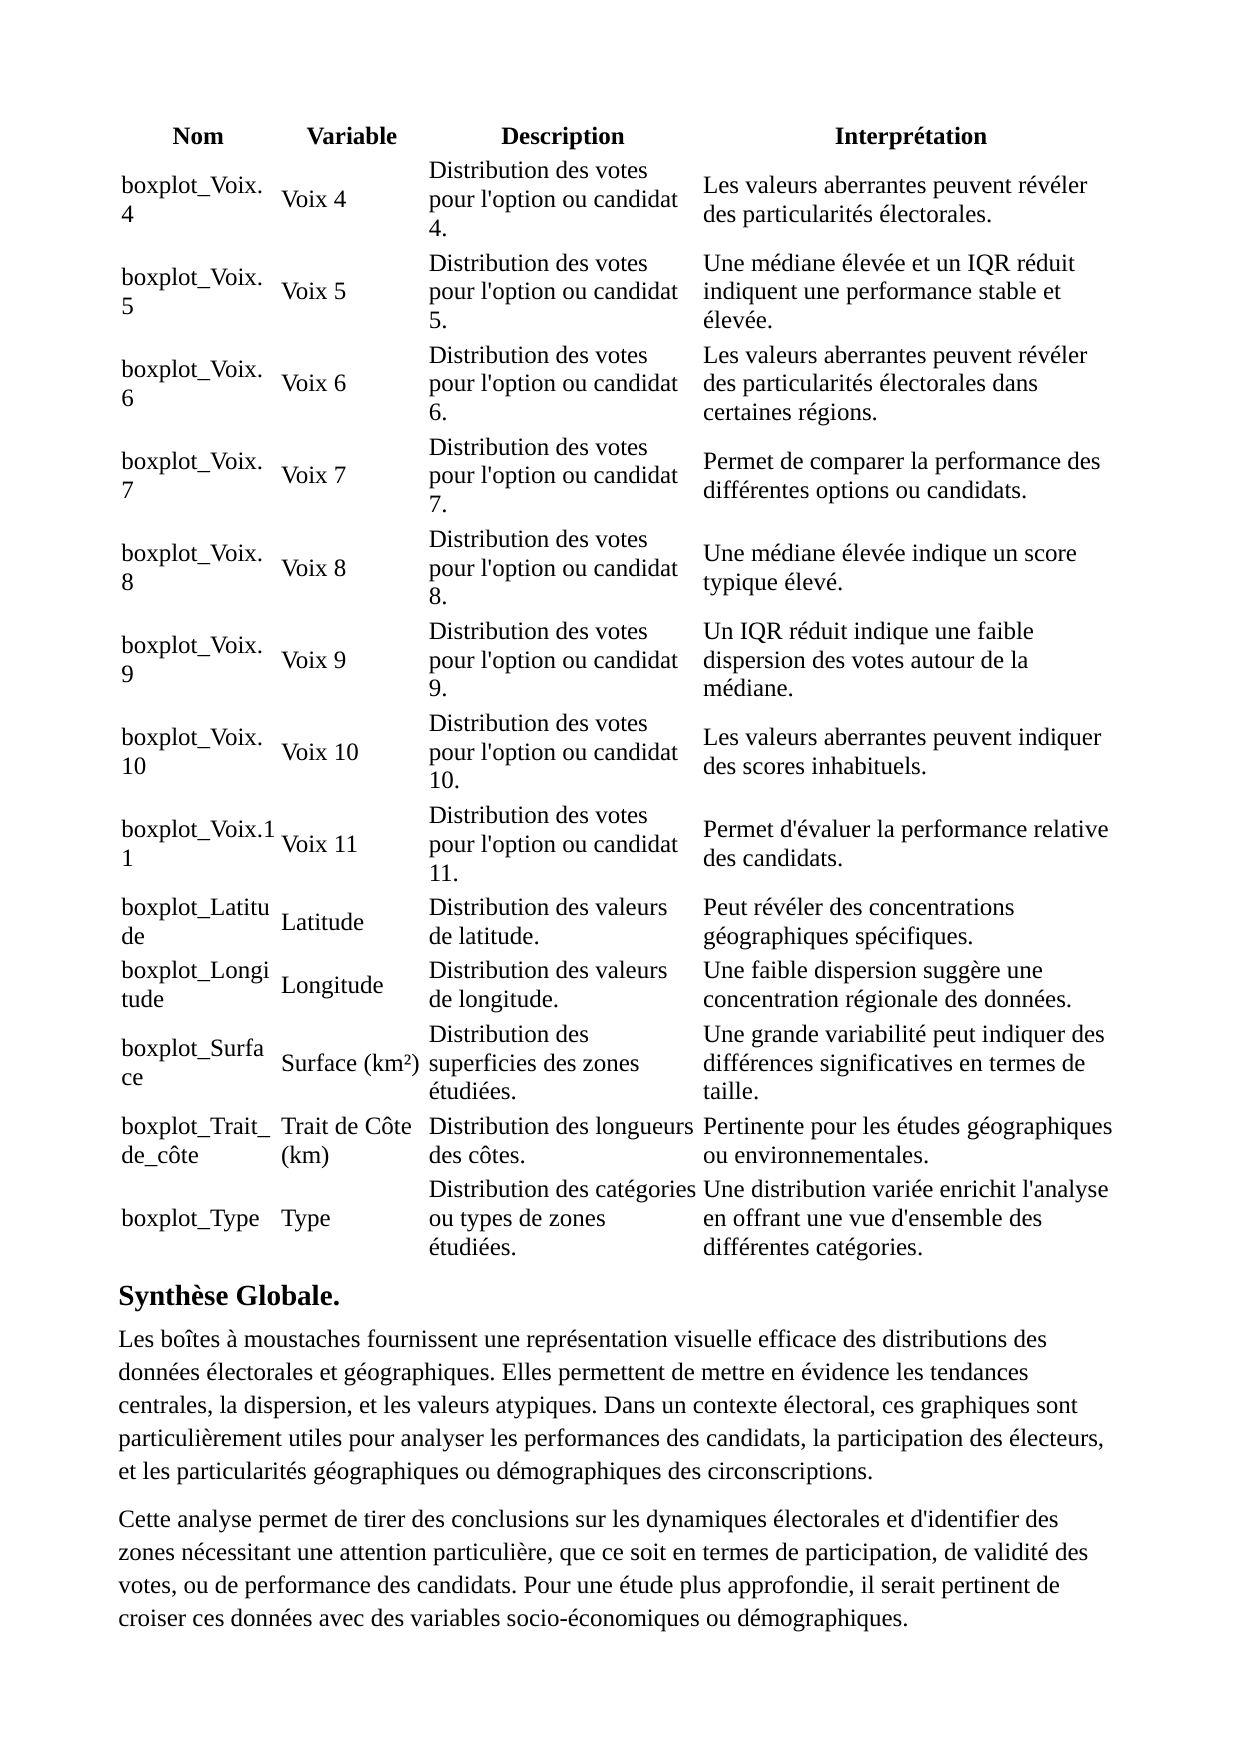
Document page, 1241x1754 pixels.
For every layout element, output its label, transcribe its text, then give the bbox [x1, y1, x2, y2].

table_cell Voix 6 [278, 337, 426, 429]
table_cell Les valeurs aberrantes peuvent révéler des particularités électorales dans certaines régions. [700, 337, 1122, 429]
table_cell Voix 11 [278, 797, 426, 889]
table_cell Latitude [278, 889, 426, 953]
table_cell Distribution des votes pour l'option ou candidat 11. [426, 797, 700, 889]
table_cell Distribution des votes pour l'option ou candidat 9. [426, 613, 700, 705]
table_cell Une médiane élevée et un IQR réduit indiquent une performance stable et élevée. [700, 245, 1122, 337]
table_cell Voix 5 [278, 245, 426, 337]
text Cette analyse permet de tirer des conclusions sur les dynamiques électorales et d'identifier des zones nécessitant une attention particulière, que ce soit en termes de participation, de validité des votes, ou de performance des candidats. Pour une étude plus approfondie, il serait pertinent de croiser ces données avec des variables socio-économiques ou démographiques. [118, 1504, 1122, 1632]
table_cell boxplot_Voix.4 [118, 153, 278, 245]
table_header Variable [278, 118, 426, 153]
table_cell Peut révéler des concentrations géographiques spécifiques. [700, 889, 1122, 953]
table_cell Permet de comparer la performance des différentes options ou candidats. [700, 429, 1122, 521]
table_cell Distribution des valeurs de latitude. [426, 889, 700, 953]
table_cell boxplot_Latitude [118, 889, 278, 953]
table_cell boxplot_Voix.6 [118, 337, 278, 429]
table_cell Distribution des votes pour l'option ou candidat 10. [426, 705, 700, 797]
table_cell Voix 9 [278, 613, 426, 705]
table_cell Permet d'évaluer la performance relative des candidats. [700, 797, 1122, 889]
table_cell Voix 7 [278, 429, 426, 521]
table_cell Voix 8 [278, 521, 426, 613]
table_cell Voix 4 [278, 153, 426, 245]
table_cell boxplot_Voix.10 [118, 705, 278, 797]
table_cell Une grande variabilité peut indiquer des différences significatives en termes de taille. [700, 1016, 1122, 1108]
table_cell Distribution des votes pour l'option ou candidat 4. [426, 153, 700, 245]
table_cell boxplot_Voix.11 [118, 797, 278, 889]
table_cell Une distribution variée enrichit l'analyse en offrant une vue d'ensemble des différentes catégories. [700, 1171, 1122, 1263]
table_cell Surface (km²) [278, 1016, 426, 1108]
table_cell Distribution des valeurs de longitude. [426, 953, 700, 1016]
table_cell Distribution des votes pour l'option ou candidat 8. [426, 521, 700, 613]
table_cell Une faible dispersion suggère une concentration régionale des données. [700, 953, 1122, 1016]
subtitle Synthèse Globale. [118, 1278, 1122, 1312]
table_cell boxplot_Type [118, 1171, 278, 1263]
table_cell Distribution des superficies des zones étudiées. [426, 1016, 700, 1108]
table_cell Un IQR réduit indique une faible dispersion des votes autour de la médiane. [700, 613, 1122, 705]
text Les boîtes à moustaches fournissent une représentation visuelle efficace des distributions des données électorales et géographiques. Elles permettent de mettre en évidence les tendances centrales, la dispersion, et les valeurs atypiques. Dans un contexte électoral, ces graphiques sont particulièrement utiles pour analyser les performances des candidats, la participation des électeurs, et les particularités géographiques ou démographiques des circonscriptions. [118, 1324, 1122, 1485]
table_header Nom [118, 118, 278, 153]
table_cell Les valeurs aberrantes peuvent révéler des particularités électorales. [700, 153, 1122, 245]
table_cell Distribution des catégories ou types de zones étudiées. [426, 1171, 700, 1263]
table_cell boxplot_Voix.5 [118, 245, 278, 337]
table_cell boxplot_Voix.7 [118, 429, 278, 521]
table_header Description [426, 118, 700, 153]
table_header Interprétation [700, 118, 1122, 153]
table_cell Distribution des votes pour l'option ou candidat 5. [426, 245, 700, 337]
table_cell Trait de Côte (km) [278, 1108, 426, 1171]
table_cell Une médiane élevée indique un score typique élevé. [700, 521, 1122, 613]
table_cell boxplot_Voix.8 [118, 521, 278, 613]
table_cell Distribution des longueurs des côtes. [426, 1108, 700, 1171]
table_cell boxplot_Trait_de_côte [118, 1108, 278, 1171]
table_cell Distribution des votes pour l'option ou candidat 7. [426, 429, 700, 521]
table_cell Longitude [278, 953, 426, 1016]
table_cell Voix 10 [278, 705, 426, 797]
table_cell boxplot_Surface [118, 1016, 278, 1108]
table_cell boxplot_Longitude [118, 953, 278, 1016]
table_cell boxplot_Voix.9 [118, 613, 278, 705]
table_cell Pertinente pour les études géographiques ou environnementales. [700, 1108, 1122, 1171]
table_cell Les valeurs aberrantes peuvent indiquer des scores inhabituels. [700, 705, 1122, 797]
table_cell Type [278, 1171, 426, 1263]
table_cell Distribution des votes pour l'option ou candidat 6. [426, 337, 700, 429]
